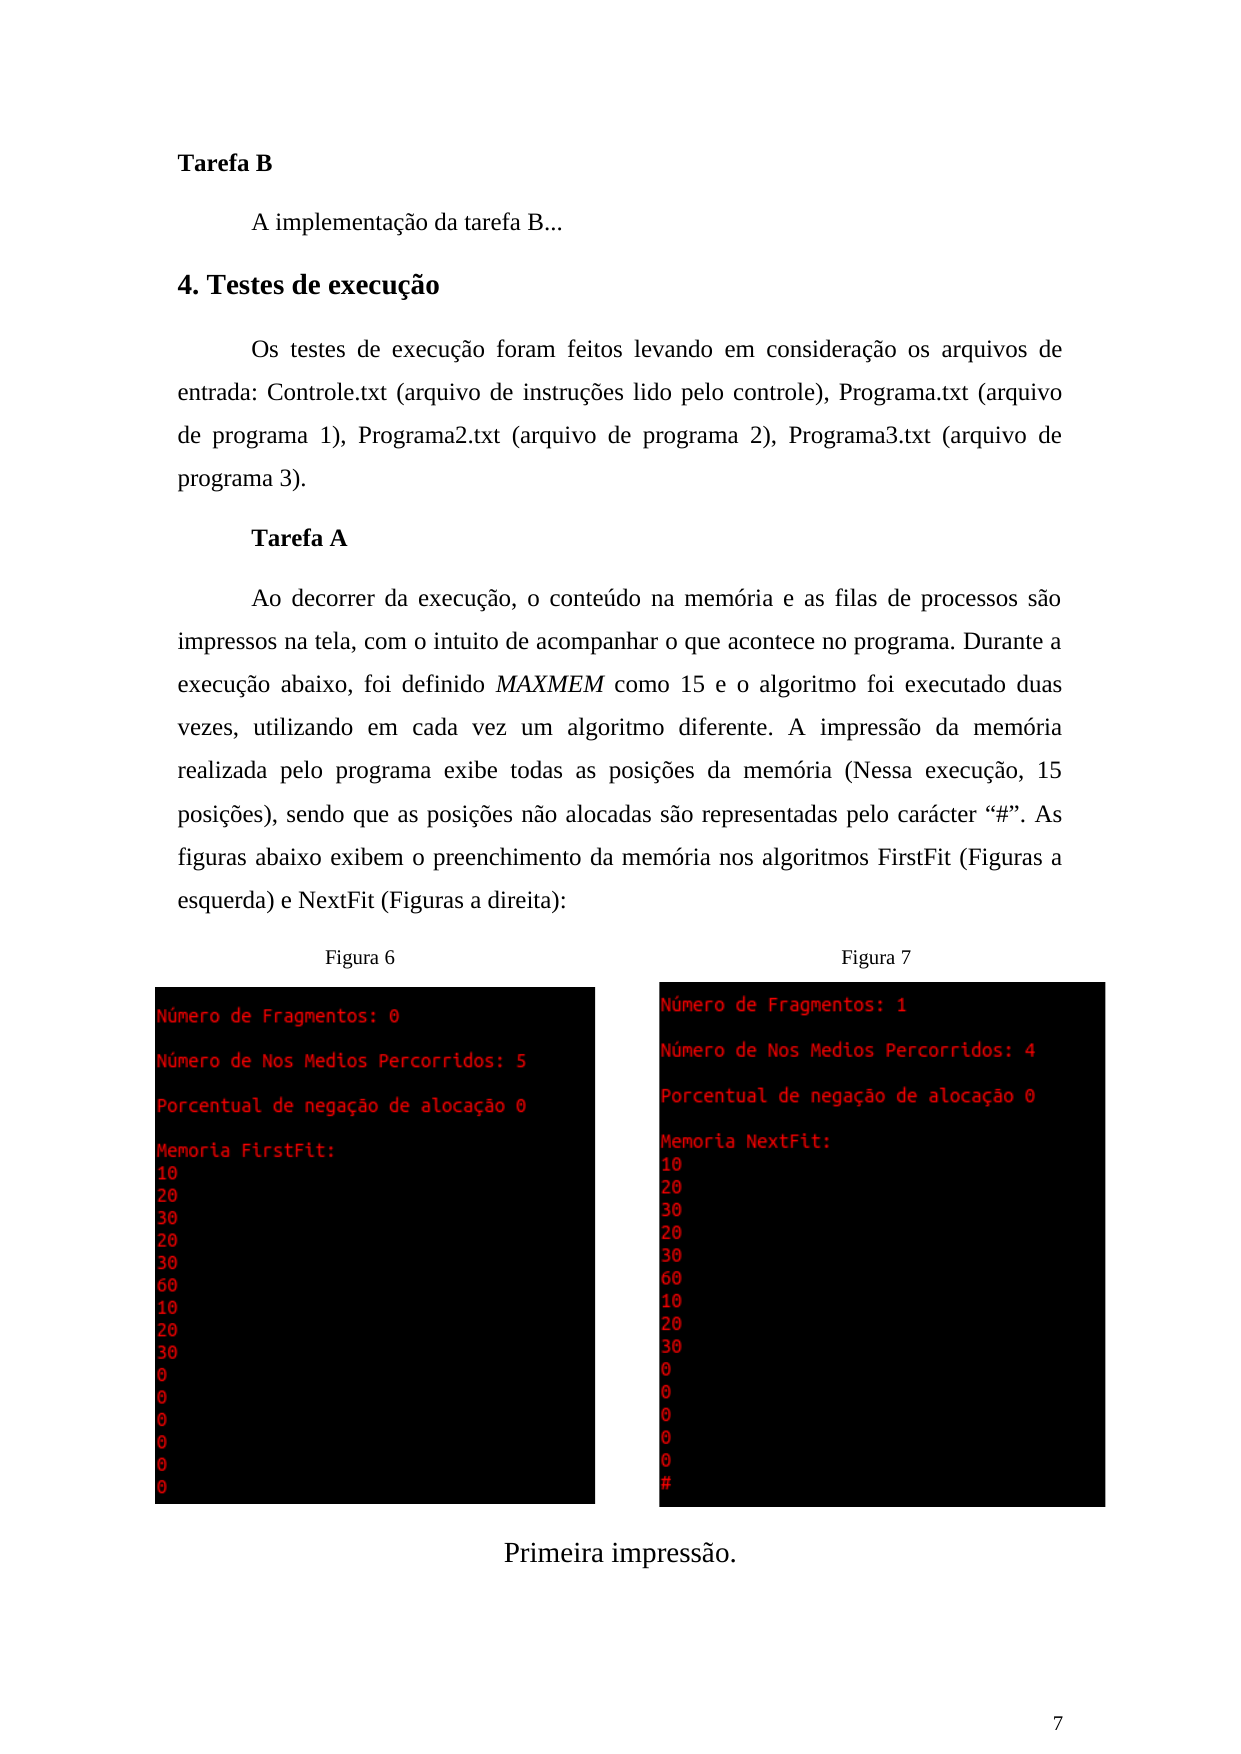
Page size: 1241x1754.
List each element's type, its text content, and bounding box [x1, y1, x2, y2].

picture [155, 987, 596, 1504]
picture [659, 982, 1106, 1507]
text Figura 6 Figura 7 [177, 945, 1063, 969]
text Tarefa A [177, 523, 1063, 552]
text A implementação da tarefa B... [177, 207, 1063, 236]
text Ao decorrer da execução, o conteúdo na memória e as filas de processos são impressos na tela, com o intuito de acompanhar o que acontece no programa. Durante a execução abaixo, foi definido MAXMEM como 15 e o algoritmo foi executado duas vezes, utilizando em cada vez um algoritmo diferente. A impressão da memória realizada pelo programa exibe todas as posições da memória (Nessa execução, 15 posições), sendo que as posições não alocadas são representadas pelo carácter “#”. As figuras abaixo exibem o preenchimento da memória nos algoritmos FirstFit (Figuras a esquerda) e NextFit (Figuras a direita): [177, 583, 1063, 914]
text 4. Testes de execução [177, 267, 1063, 301]
text Os testes de execução foram feitos levando em consideração os arquivos de entrada: Controle.txt (arquivo de instruções lido pelo controle), Programa.txt (arquivo de programa 1), Programa2.txt (arquivo de programa 2), Programa3.txt (arquivo de programa 3). [177, 334, 1063, 492]
text Primeira impressão. [177, 1507, 1063, 1568]
text Tarefa B [177, 148, 1063, 176]
